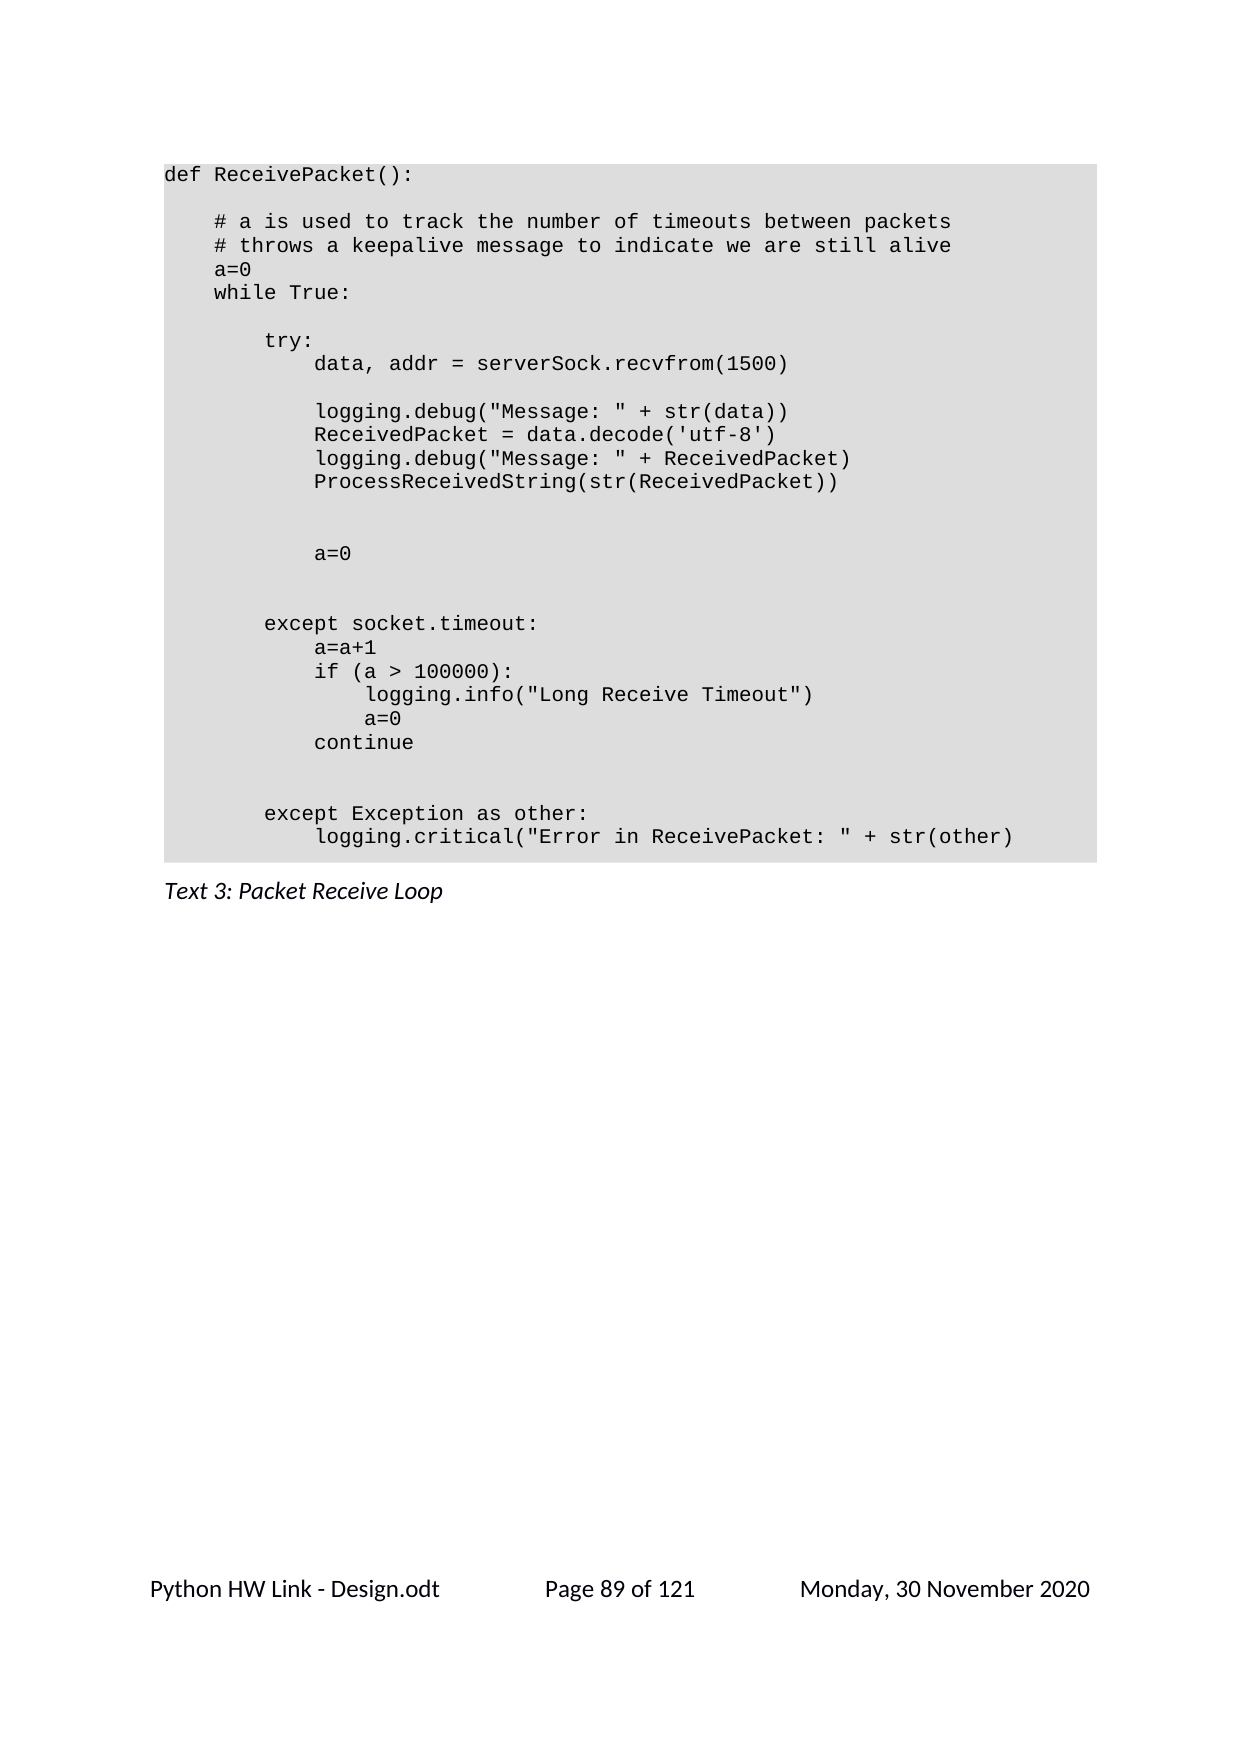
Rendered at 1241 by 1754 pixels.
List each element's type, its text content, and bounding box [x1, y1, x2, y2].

text Text 3: Packet Receive Loop [164, 863, 1097, 906]
